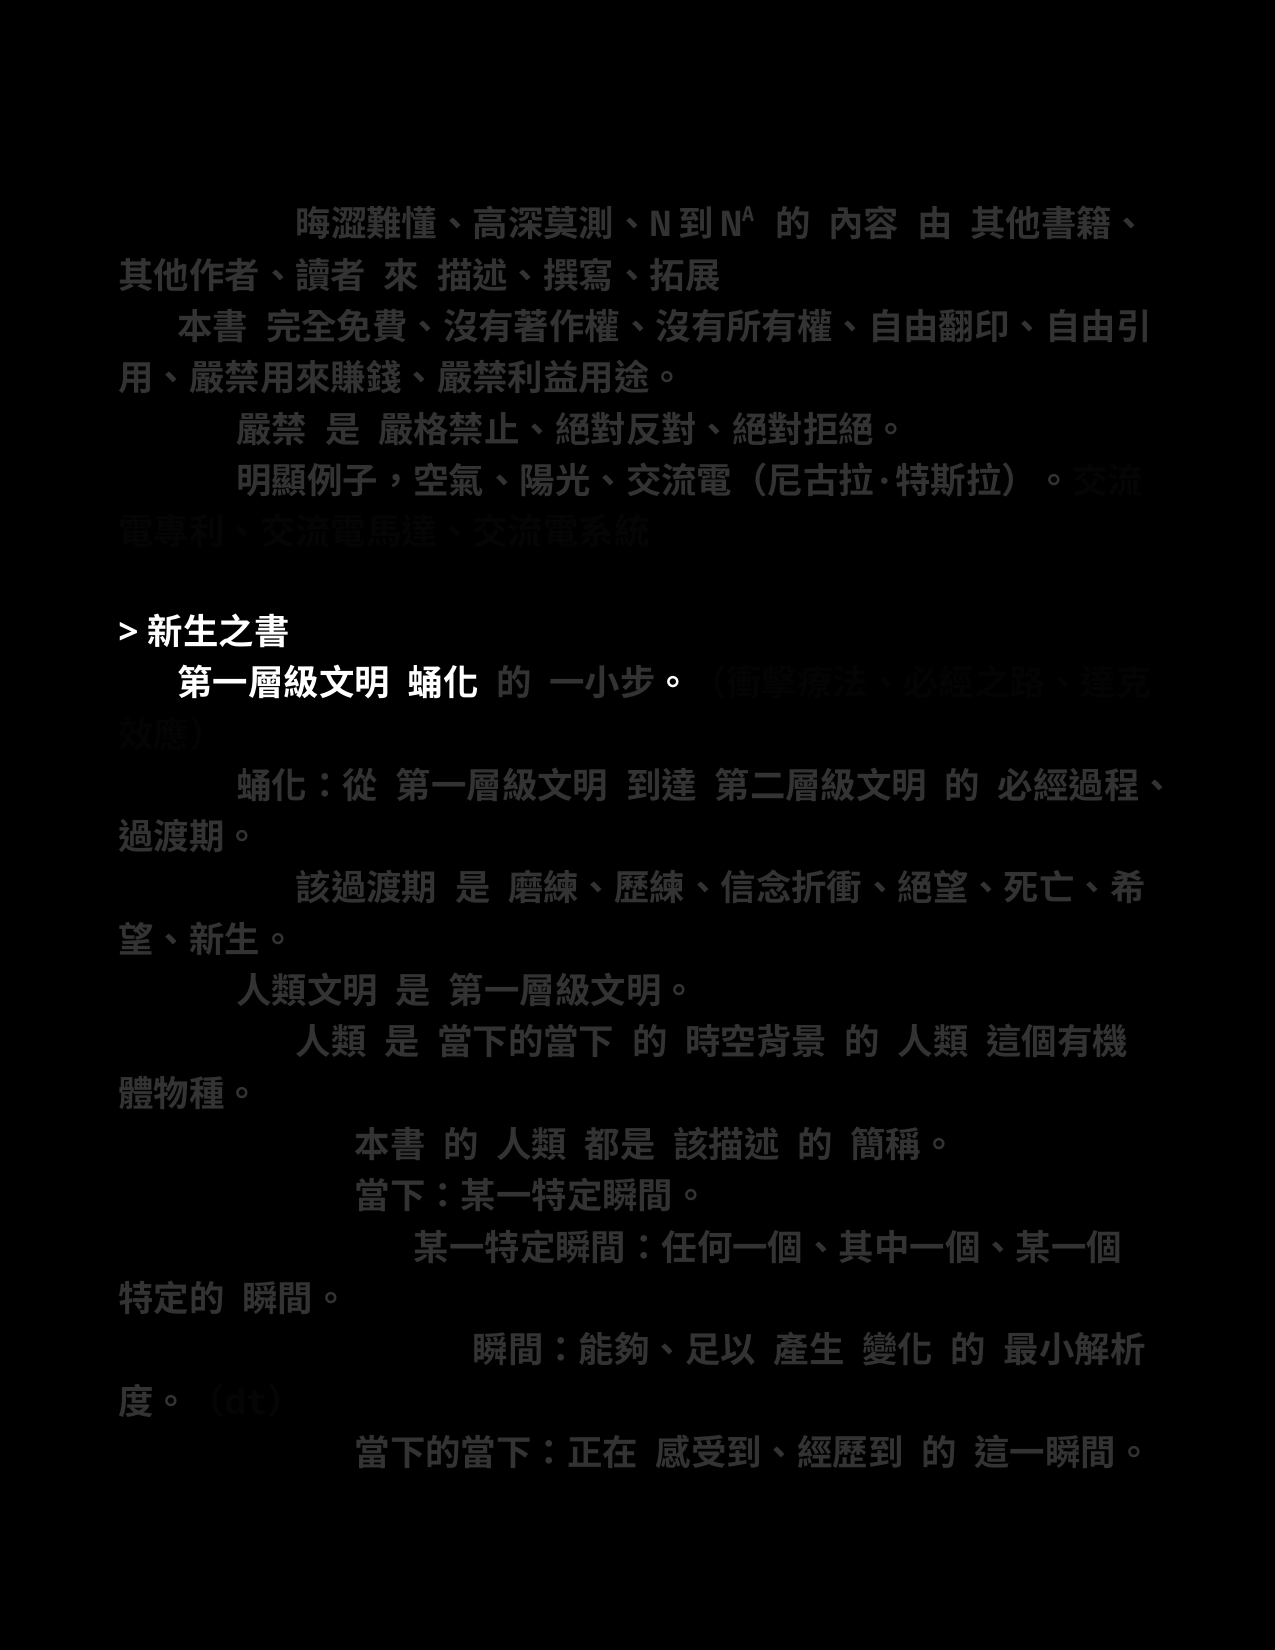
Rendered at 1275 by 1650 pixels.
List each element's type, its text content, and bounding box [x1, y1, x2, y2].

text 蛹化：從 第一層級文明 到達 第二層級文明 的 必經過程、過渡期。 [118, 757, 1157, 860]
text > 新生之書 [118, 603, 1157, 654]
text 人類 是 當下的當下 的 時空背景 的 人類 這個有機體物種。 [118, 1014, 1157, 1116]
text 某一特定瞬間：任何一個、其中一個、某一個 特定的 瞬間。 [118, 1219, 1157, 1322]
text 當下：某一特定瞬間。 [118, 1168, 1157, 1219]
text 該過渡期 是 磨練、歷練、信念折衝、絕望、死亡、希望、新生。 [118, 860, 1157, 962]
text 當下的當下：正在 感受到、經歷到 的 這一瞬間。（該相關內容不會用任何顏色寫出） [118, 1424, 1157, 1527]
text 本書 的 人類 都是 該描述 的 簡稱。 [118, 1116, 1157, 1168]
text 本書 完全免費、沒有著作權、沒有所有權、自由翻印、自由引用、嚴禁用來賺錢、嚴禁利益用途。 [118, 298, 1157, 401]
text 晦澀難懂、高深莫測、N到NA 的 內容 由 其他書籍、其他作者、讀者 來 描述、撰寫、拓展 [118, 196, 1157, 298]
text 人類文明 是 第一層級文明。 [118, 962, 1157, 1014]
text 嚴禁 是 嚴格禁止、絕對反對、絕對拒絕。 [118, 401, 1157, 452]
text 瞬間：能夠、足以 產生 變化 的 最小解析度。（dt）（太多的良藥 會變 毒） [118, 1322, 1157, 1424]
text 明顯例子，空氣、陽光、交流電（尼古拉·特斯拉）。交流電專利、交流電馬達、交流電系統 [118, 452, 1157, 555]
text 第一層級文明 蛹化 的 一小步。（衝擊療法、必經之路、達克效應） [118, 654, 1157, 757]
